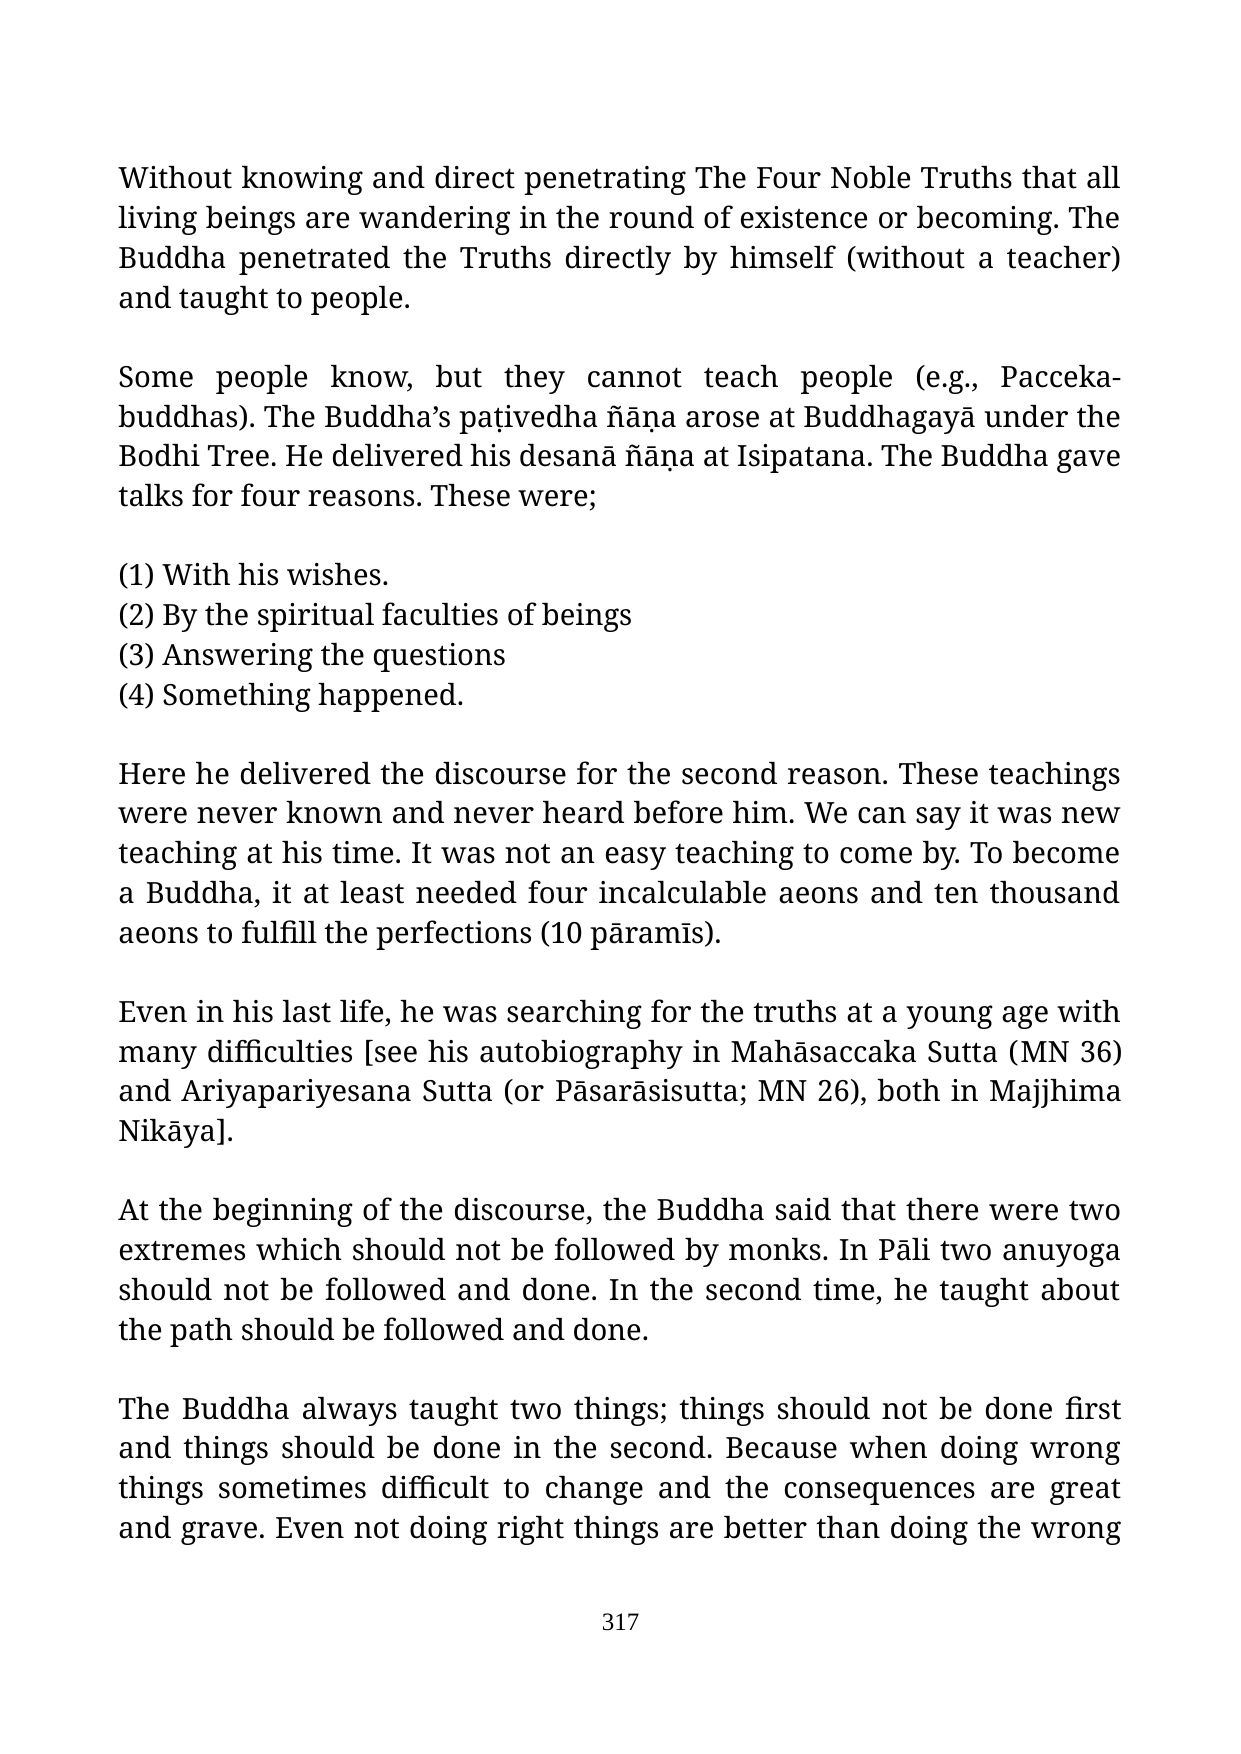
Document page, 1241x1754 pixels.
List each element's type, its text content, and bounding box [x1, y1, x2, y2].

text Without knowing and direct penetrating The Four Noble Truths that all living beings are wandering in the round of existence or becoming. The Buddha penetrated the Truths directly by himself (without a teacher) and taught to people. Some people know, but they cannot teach people (e.g., Pacceka-buddhas). The Buddha’s paṭivedha ñāṇa arose at Buddhagayā under the Bodhi Tree. He delivered his desanā ñāṇa at Isipatana. The Buddha gave talks for four reasons. These were; (1) With his wishes. (2) By the spiritual faculties of beings (3) Answering the questions (4) Something happened. Here he delivered the discourse for the second reason. These teachings were never known and never heard before him. We can say it was new teaching at his time. It was not an easy teaching to come by. To become a Buddha, it at least needed four incalculable aeons and ten thousand aeons to fulfill the perfections (10 pāramīs). Even in his last life, he was searching for the truths at a young age with many difficulties [see his autobiography in Mahāsaccaka Sutta (MN 36) and Ariyapariyesana Sutta (or Pāsarāsisutta; MN 26), both in Majjhima Nikāya]. At the beginning of the discourse, the Buddha said that there were two extremes which should not be followed by monks. In Pāli two anuyoga should not be followed and done. In the second time, he taught about the path should be followed and done. The Buddha always taught two things; things should not be done first and things should be done in the second. Because when doing wrong things sometimes difficult to change and the consequences are great and grave. Even not doing right things are better than doing the wrong [118, 118, 1122, 1547]
